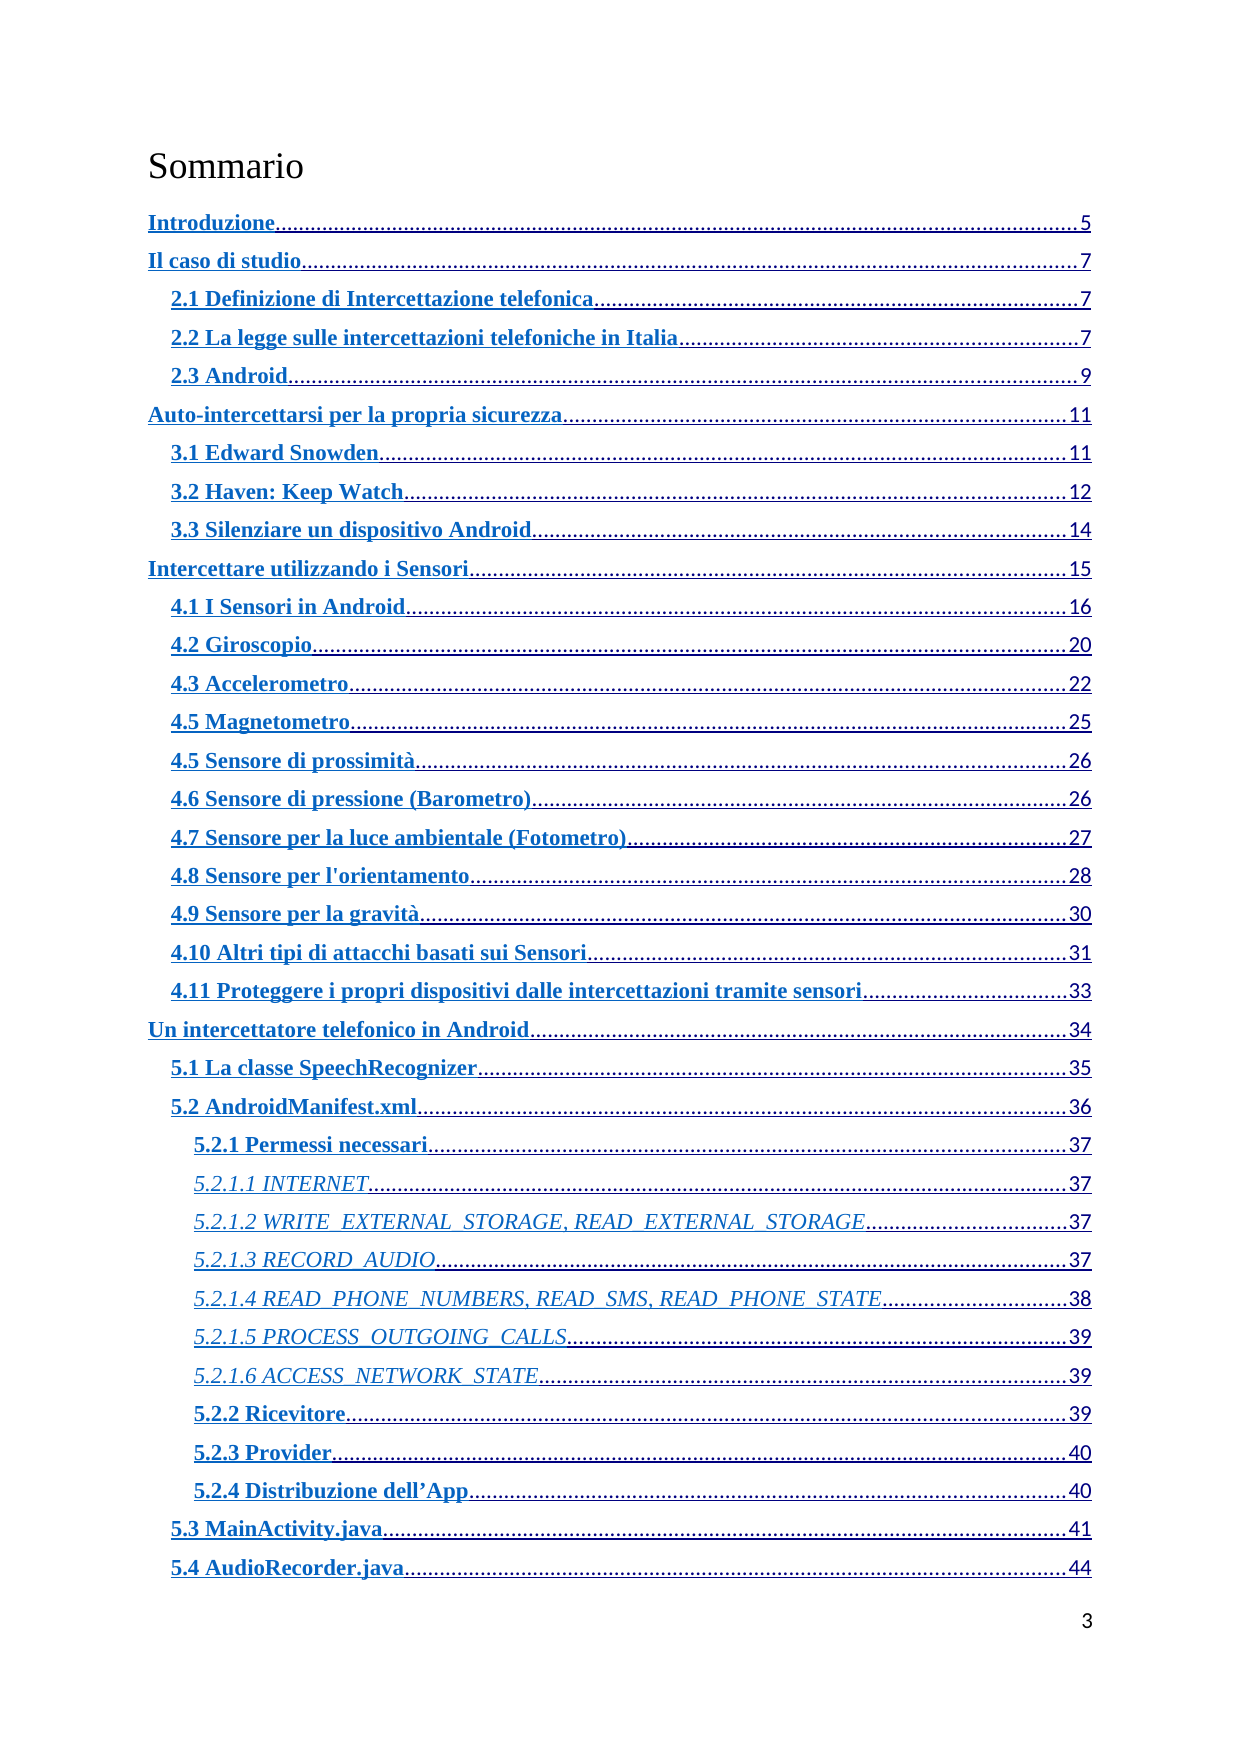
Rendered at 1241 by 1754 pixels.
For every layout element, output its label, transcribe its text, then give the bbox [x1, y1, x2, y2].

text 4.8 Sensore per l'orientamento 28 [171, 861, 1092, 885]
text 5.2.1.1 INTERNET 37 [193, 1169, 1092, 1193]
text 4.3 Accelerometro 22 [171, 669, 1092, 693]
text 3.1 Edward Snowden 11 [171, 438, 1092, 462]
text 5.3 MainActivity.java 41 [171, 1514, 1092, 1538]
text Introduzione 5 [148, 208, 1092, 236]
text 2.1 Definizione di Intercettazione telefonica 7 [171, 284, 1092, 313]
text 2.3 Android 9 [171, 361, 1092, 389]
text 5.2.1.5 PROCESS_OUTGOING_CALLS 39 [193, 1322, 1092, 1346]
text Un intercettatore telefonico in Android 34 [148, 1015, 1092, 1039]
text 4.6 Sensore di pressione (Barometro) 26 [171, 784, 1092, 808]
text 4.5 Sensore di prossimità 26 [171, 746, 1092, 770]
text 5.2.3 Provider 40 [193, 1438, 1092, 1461]
text 3.3 Silenziare un dispositivo Android 14 [171, 515, 1092, 539]
text 4.1 I Sensori in Android 16 [171, 592, 1092, 616]
text Intercettare utilizzando i Sensori 15 [148, 554, 1092, 578]
text 3.2 Haven: Keep Watch 12 [171, 477, 1092, 501]
text 4.5 Magnetometro 25 [171, 707, 1092, 731]
text 2.2 La legge sulle intercettazioni telefoniche in Italia 7 [171, 323, 1092, 351]
text Sommario [148, 143, 1092, 186]
text 5.2.2 Ricevitore 39 [193, 1399, 1092, 1423]
text 4.10 Altri tipi di attacchi basati sui Sensori 31 [171, 938, 1092, 962]
text 5.2.1.3 RECORD_AUDIO 37 [193, 1246, 1092, 1269]
text 5.2.1.4 READ_PHONE_NUMBERS, READ_SMS, READ_PHONE_STATE 38 [193, 1284, 1092, 1308]
text 5.2.1.6 ACCESS_NETWORK_STATE 39 [193, 1361, 1092, 1385]
text 5.4 AudioRecorder.java 44 [171, 1553, 1092, 1577]
text Il caso di studio 7 [148, 246, 1092, 274]
text 5.2 AndroidManifest.xml 36 [171, 1092, 1092, 1116]
text 4.11 Proteggere i propri dispositivi dalle intercettazioni tramite sensori 33 [171, 976, 1092, 1000]
text 5.2.1.2 WRITE_EXTERNAL_STORAGE, READ_EXTERNAL_STORAGE 37 [193, 1207, 1092, 1231]
text 5.2.4 Distribuzione dell’App 40 [193, 1476, 1092, 1500]
text 4.2 Giroscopio 20 [171, 631, 1092, 654]
text 5.1 La classe SpeechRecognizer 35 [171, 1053, 1092, 1077]
text 4.7 Sensore per la luce ambientale (Fotometro) 27 [171, 823, 1092, 846]
text Auto-intercettarsi per la propria sicurezza 11 [148, 400, 1092, 424]
text [193, 1462, 1092, 1466]
text 5.2.1 Permessi necessari 37 [193, 1130, 1092, 1154]
text 4.9 Sensore per la gravità 30 [171, 899, 1092, 923]
